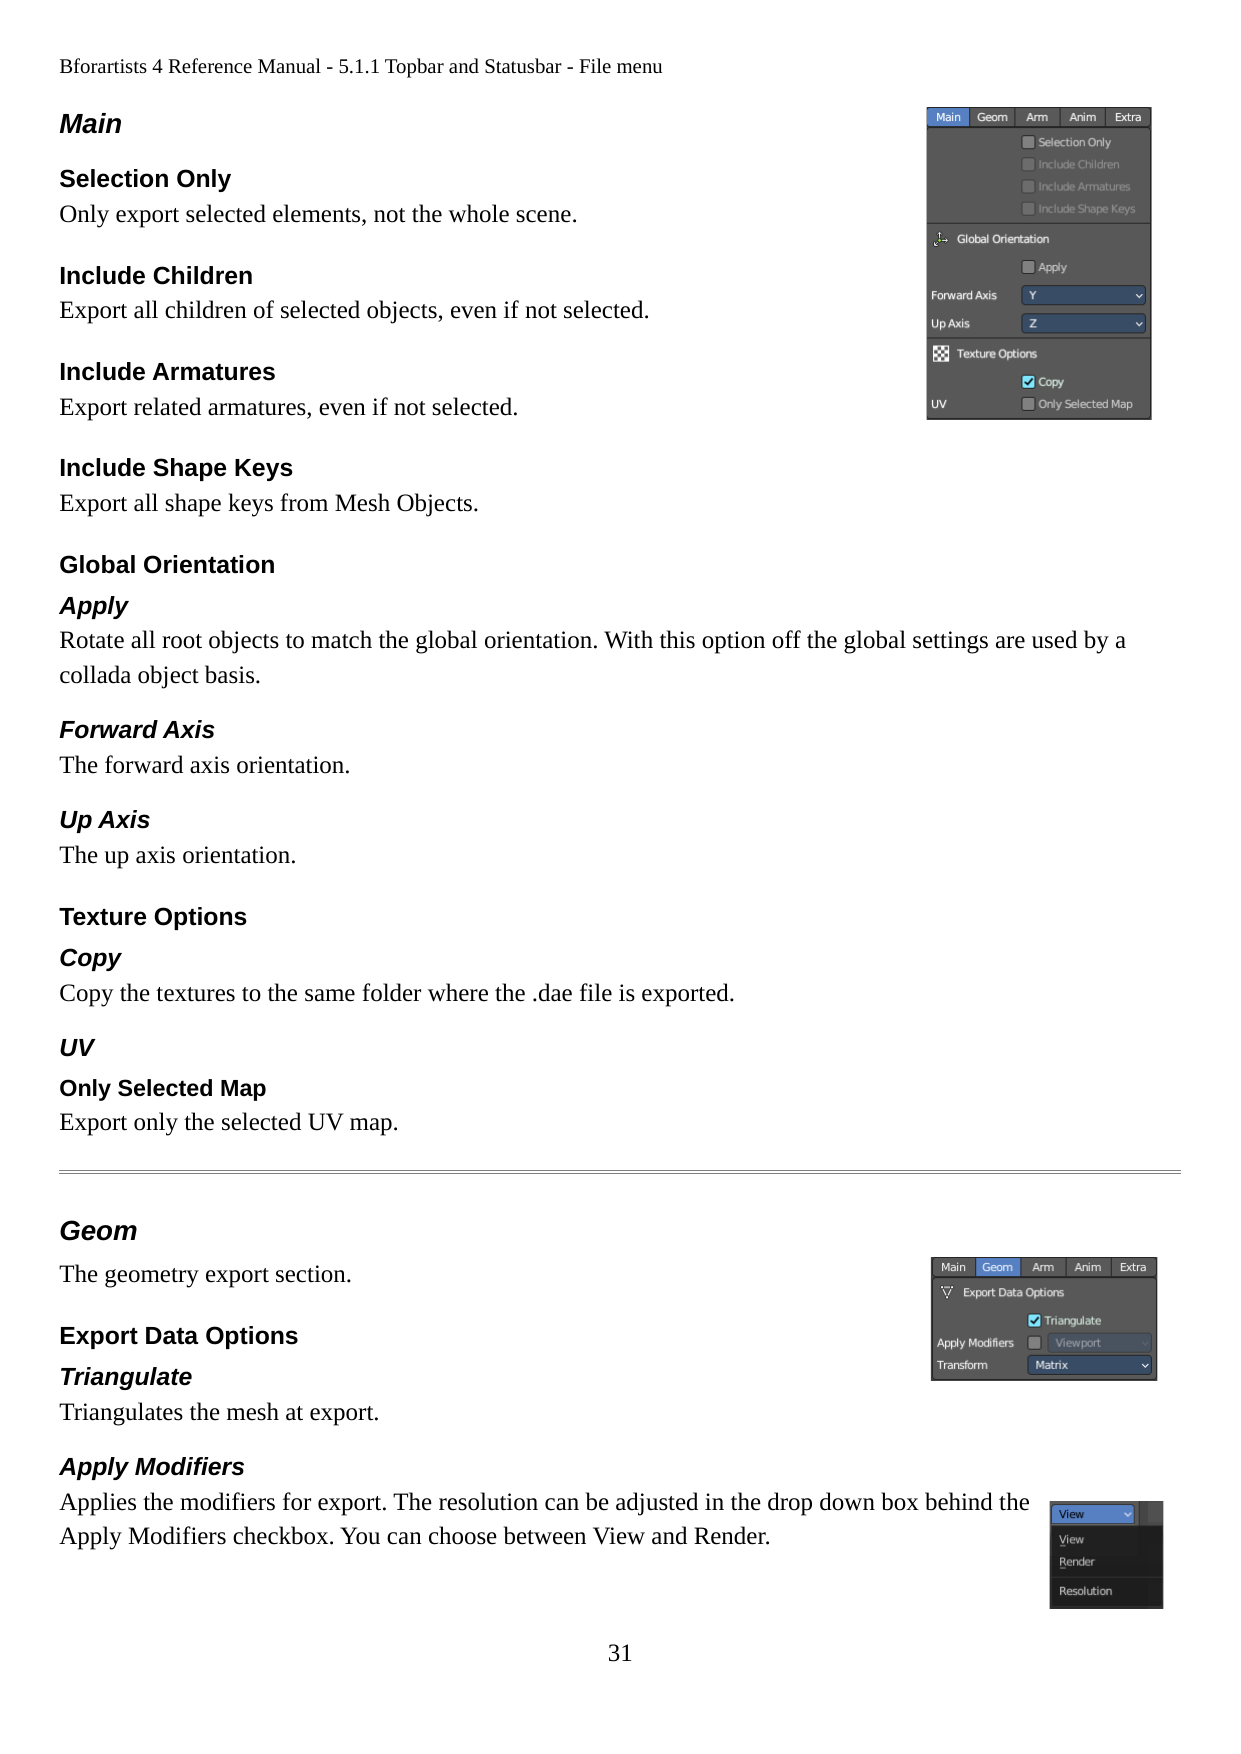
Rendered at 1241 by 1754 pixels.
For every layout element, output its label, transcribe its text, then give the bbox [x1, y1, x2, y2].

subtitle [1152, 357, 1181, 386]
picture [1049, 1501, 1164, 1609]
subtitle [1152, 164, 1181, 193]
picture [926, 107, 1152, 420]
text Export all children of selected objects, even if not selected. [59, 296, 926, 324]
subtitle [1158, 1321, 1181, 1349]
subtitle UV [59, 1033, 1181, 1062]
subtitle Include Armatures [59, 357, 926, 386]
subtitle Include Shape Keys [59, 453, 1181, 482]
text Export only the selected UV map. [59, 1107, 1181, 1136]
subtitle [1152, 107, 1181, 139]
text Only export selected elements, not the whole scene. [59, 199, 926, 228]
text The up axis orientation. [59, 840, 1181, 869]
text Copy the textures to the same folder where the .dae file is exported. [59, 978, 1181, 1006]
subtitle Triangulate [59, 1362, 1181, 1390]
subtitle Up Axis [59, 806, 1181, 834]
subtitle [1152, 261, 1181, 289]
subtitle Include Children [59, 261, 926, 289]
text Export all shape keys from Mesh Objects. [59, 488, 1181, 517]
subtitle Texture Options [59, 902, 1181, 930]
subtitle Only Selected Map [59, 1074, 1181, 1101]
subtitle Export Data Options [59, 1321, 930, 1349]
subtitle Copy [59, 943, 1181, 971]
subtitle Global Orientation [59, 550, 1181, 578]
text The geometry export section. [59, 1259, 930, 1288]
subtitle Apply Modifiers [59, 1452, 1181, 1480]
subtitle Geom [59, 1215, 1181, 1247]
text Export related armatures, even if not selected. [59, 392, 1181, 421]
subtitle Forward Axis [59, 715, 1181, 744]
subtitle Selection Only [59, 164, 926, 193]
text The forward axis orientation. [59, 750, 1181, 779]
text Rotate all root objects to match the global orientation. With this option off the global settings are used by a collada object basis. [59, 626, 1181, 689]
picture [930, 1257, 1158, 1381]
text Triangulates the mesh at export. [59, 1397, 1181, 1425]
text [1158, 1259, 1181, 1288]
text Applies the modifiers for export. The resolution can be adjusted in the drop down box behind the Apply Modifiers checkbox. You can choose between View and Render. [59, 1487, 1181, 1550]
subtitle Main [59, 107, 926, 139]
subtitle Apply [59, 591, 1181, 619]
